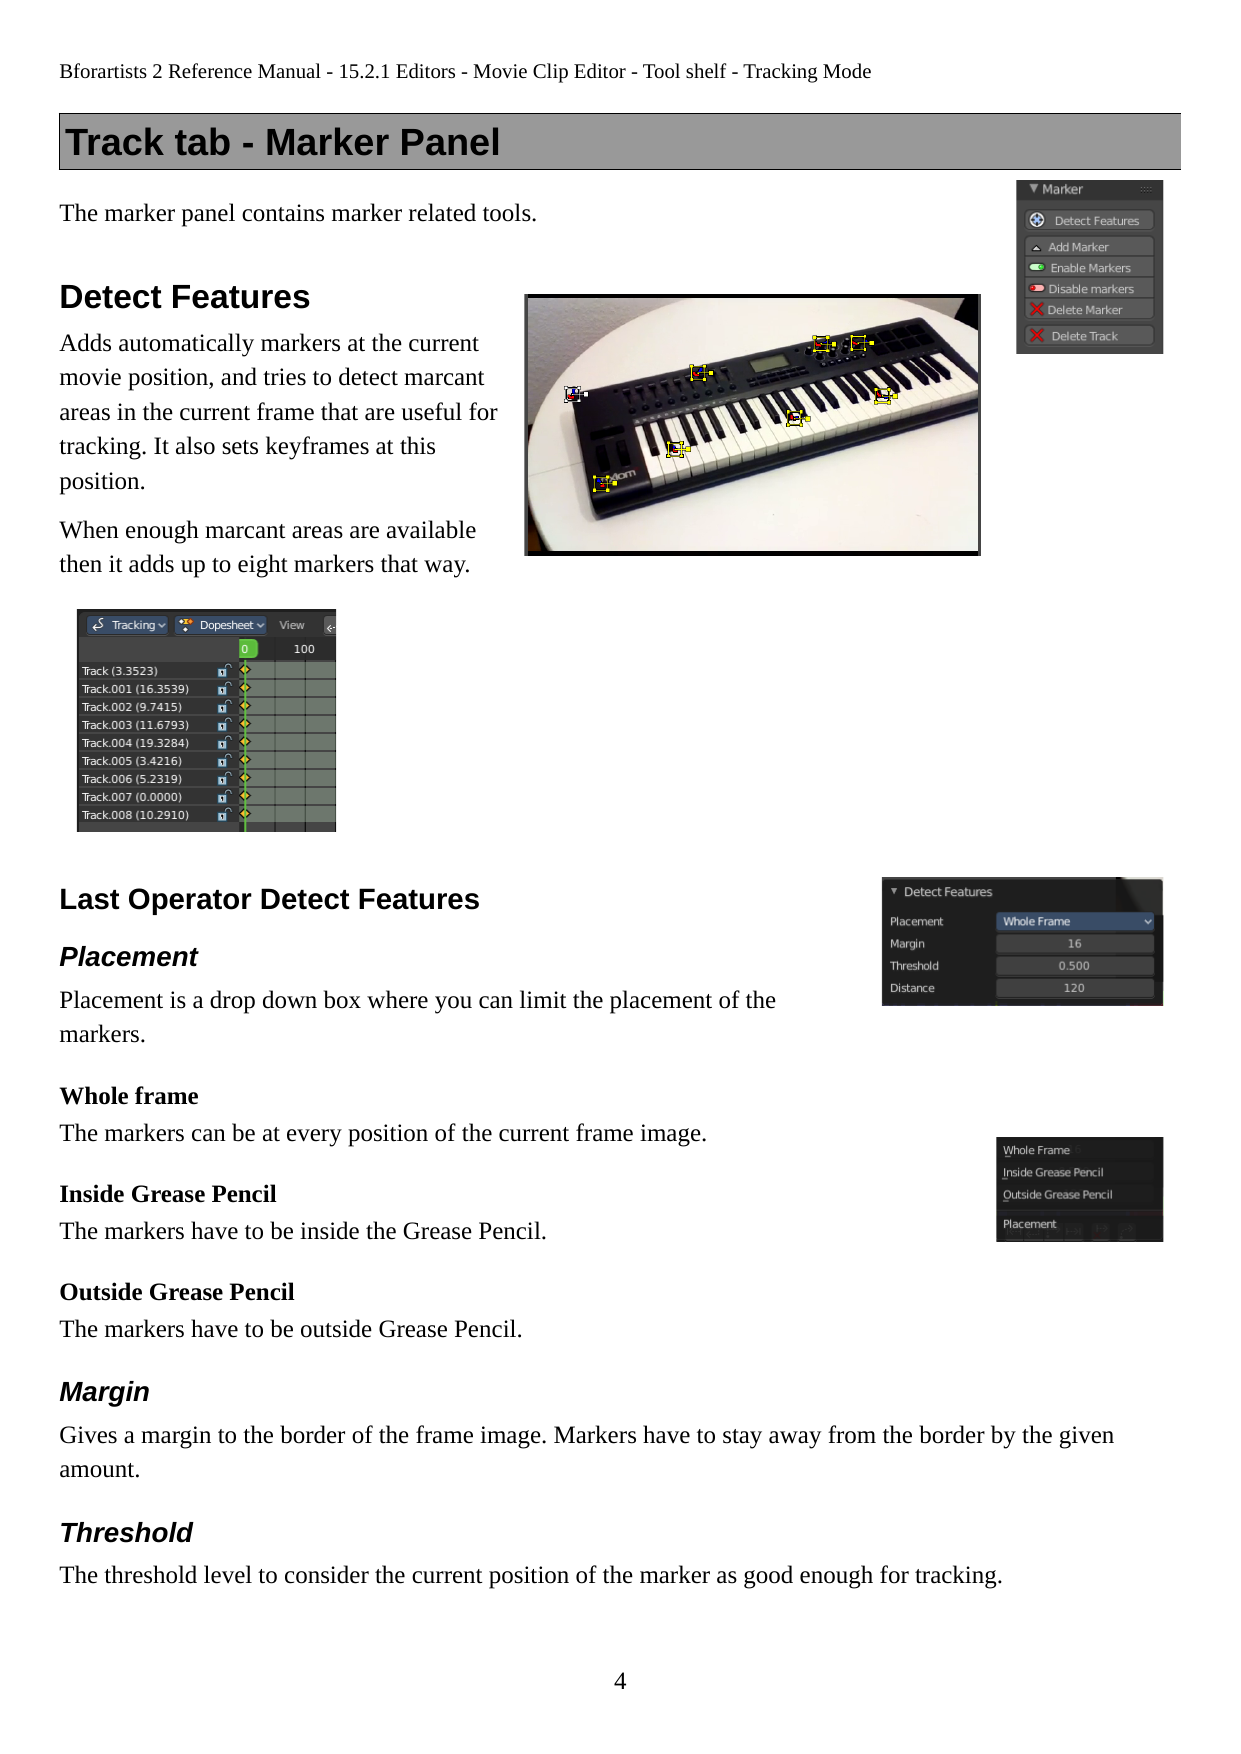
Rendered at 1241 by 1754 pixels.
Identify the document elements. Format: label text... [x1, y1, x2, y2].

text The markers have to be inside the Grease Pencil. [59, 1216, 1181, 1244]
subtitle Margin [59, 1376, 1181, 1407]
subtitle Outside Grease Pencil [59, 1277, 1181, 1306]
subtitle Whole frame [59, 1081, 1181, 1110]
subtitle Inside Grease Pencil [59, 1179, 996, 1208]
subtitle [1164, 277, 1181, 316]
picture [881, 877, 1164, 1006]
subtitle Last Operator Detect Features [59, 882, 881, 916]
subtitle [1164, 1179, 1181, 1208]
subtitle [1164, 941, 1181, 973]
subtitle Detect Features [59, 277, 1016, 316]
subtitle Placement [59, 941, 881, 973]
picture [76, 609, 337, 832]
text Adds automatically markers at the current movie position, and tries to detect marcant areas in the current frame that are useful for tracking. It also sets keyframes at this position. [59, 328, 524, 495]
text Gives a margin to the border of the frame image. Markers have to stay away from the border by the given amount. [59, 1420, 1181, 1483]
picture [996, 1137, 1164, 1242]
picture [524, 294, 981, 556]
picture [1016, 180, 1164, 354]
text The markers have to be outside Grease Pencil. [59, 1314, 1181, 1343]
text When enough marcant areas are available then it adds up to eight markers that way. [59, 515, 1181, 578]
text Placement is a drop down box where you can limit the placement of the markers. [59, 985, 1181, 1048]
text The marker panel contains marker related tools. [59, 198, 1016, 227]
text [981, 328, 1181, 495]
text The markers can be at every position of the current frame image. [59, 1118, 1181, 1146]
table_header Track tab - Marker Panel [60, 114, 1181, 169]
text The threshold level to consider the current position of the marker as good enough for tracking. [59, 1560, 1181, 1589]
subtitle Threshold [59, 1516, 1181, 1548]
